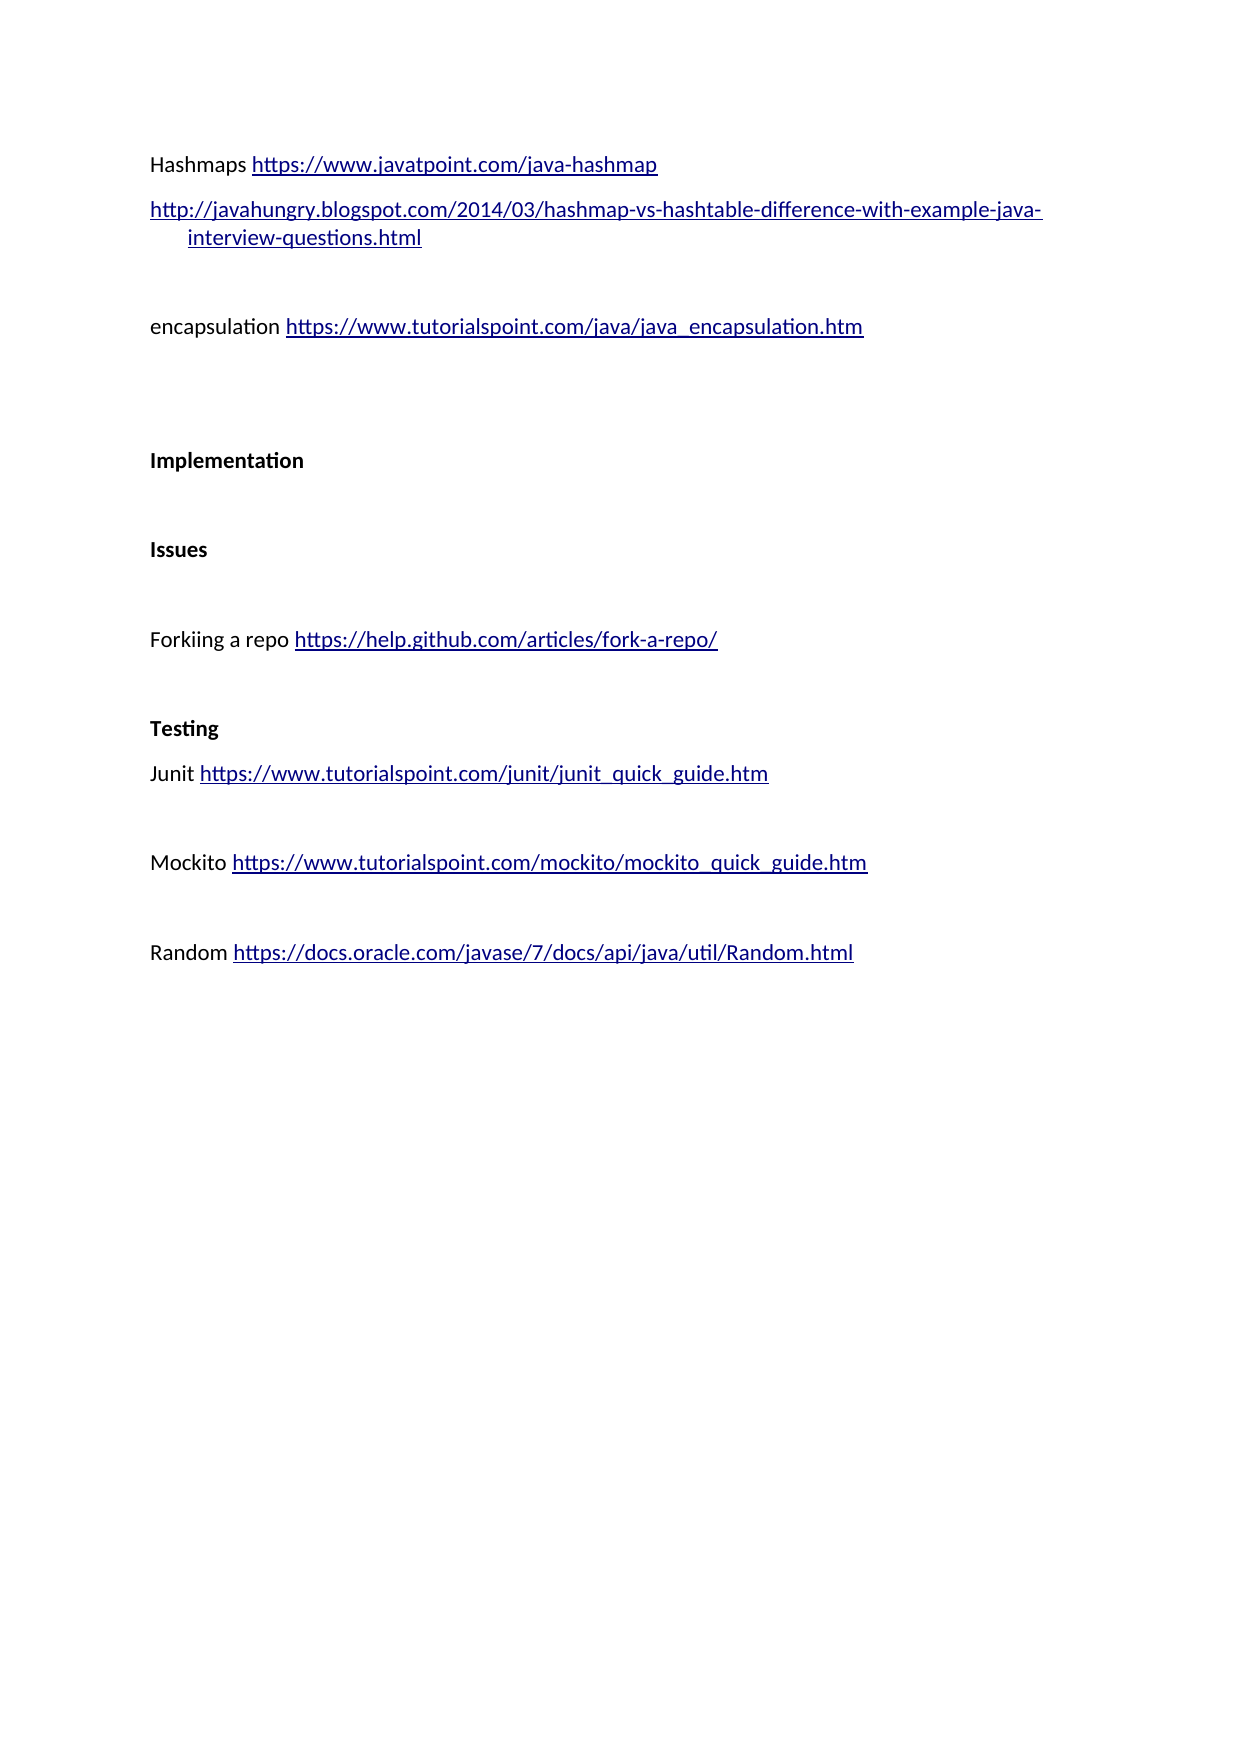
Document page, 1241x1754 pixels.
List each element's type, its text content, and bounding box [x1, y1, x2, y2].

list Testing [150, 714, 1090, 742]
list Hashmaps https://www.javatpoint.com/java-hashmap [150, 150, 1090, 178]
list http://javahungry.blogspot.com/2014/03/hashmap-vs-hashtable-difference-with-example-java-interview-questions.html [150, 195, 1090, 251]
list Mockito https://www.tutorialspoint.com/mockito/mockito_quick_guide.htm [150, 848, 1090, 876]
list Junit https://www.tutorialspoint.com/junit/junit_quick_guide.htm [150, 759, 1090, 787]
list Forkiing a repo https://help.github.com/articles/fork-a-repo/ [150, 625, 1090, 653]
list encapsulation https://www.tutorialspoint.com/java/java_encapsulation.htm [150, 312, 1090, 340]
list Random https://docs.oracle.com/javase/7/docs/api/java/util/Random.html [150, 938, 1090, 966]
list Implementation [150, 446, 1090, 474]
list Issues [150, 536, 1090, 563]
